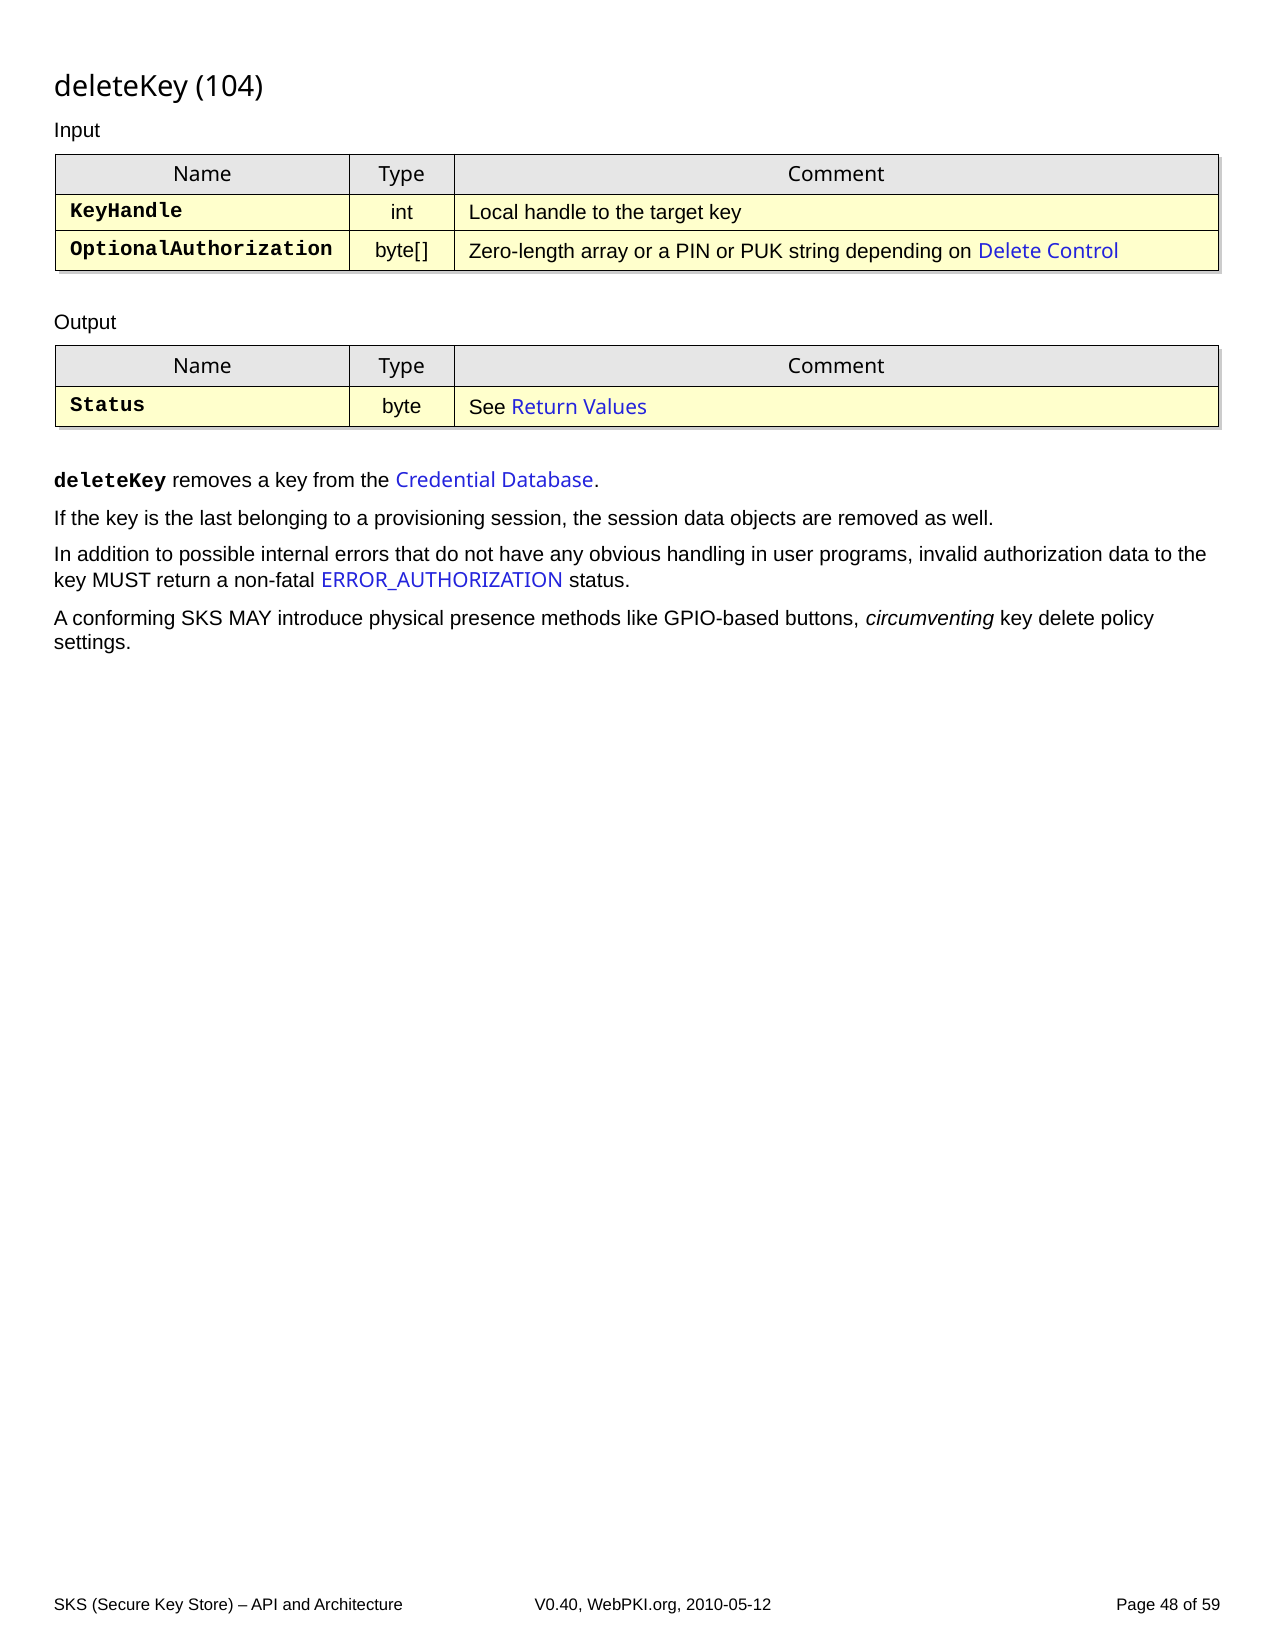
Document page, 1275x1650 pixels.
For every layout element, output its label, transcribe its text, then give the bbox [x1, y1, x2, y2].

table_cell byte⁮[ ] [350, 231, 454, 270]
text deleteKey removes a key from the Credential Database. [54, 466, 1221, 494]
table_cell KeyHandle [56, 195, 349, 230]
text A conforming SKS MAY introduce physical presence methods like GPIO-based buttons, circumventing key delete policy settings. [54, 606, 1221, 654]
table_cell Zero-length array or a PIN or PUK string depending on Delete Control [455, 231, 1218, 270]
table_header Type [350, 155, 454, 194]
table_header Comment [455, 155, 1218, 194]
table_header Type [350, 346, 454, 386]
table_cell int [350, 195, 454, 230]
table_cell Local handle to the target key [455, 195, 1218, 230]
text Input [54, 118, 1221, 142]
text Output [54, 310, 1221, 334]
table_header Name [56, 346, 349, 386]
subtitle deleteKey (104) [54, 66, 1221, 105]
table_cell byte [350, 387, 454, 426]
table_header Comment [455, 346, 1218, 386]
text If the key is the last belonging to a provisioning session, the session data objects are removed as well. [54, 506, 1221, 530]
table_cell See Return Values [455, 387, 1218, 426]
table_cell OptionalAuthorization [56, 231, 349, 270]
table_cell Status [56, 387, 349, 426]
text In addition to possible internal errors that do not have any obvious handling in user programs, invalid authorization data to the key MUST return a non-fatal ERROR_AUTHORIZATION status. [54, 542, 1221, 594]
table_header Name [56, 155, 349, 194]
